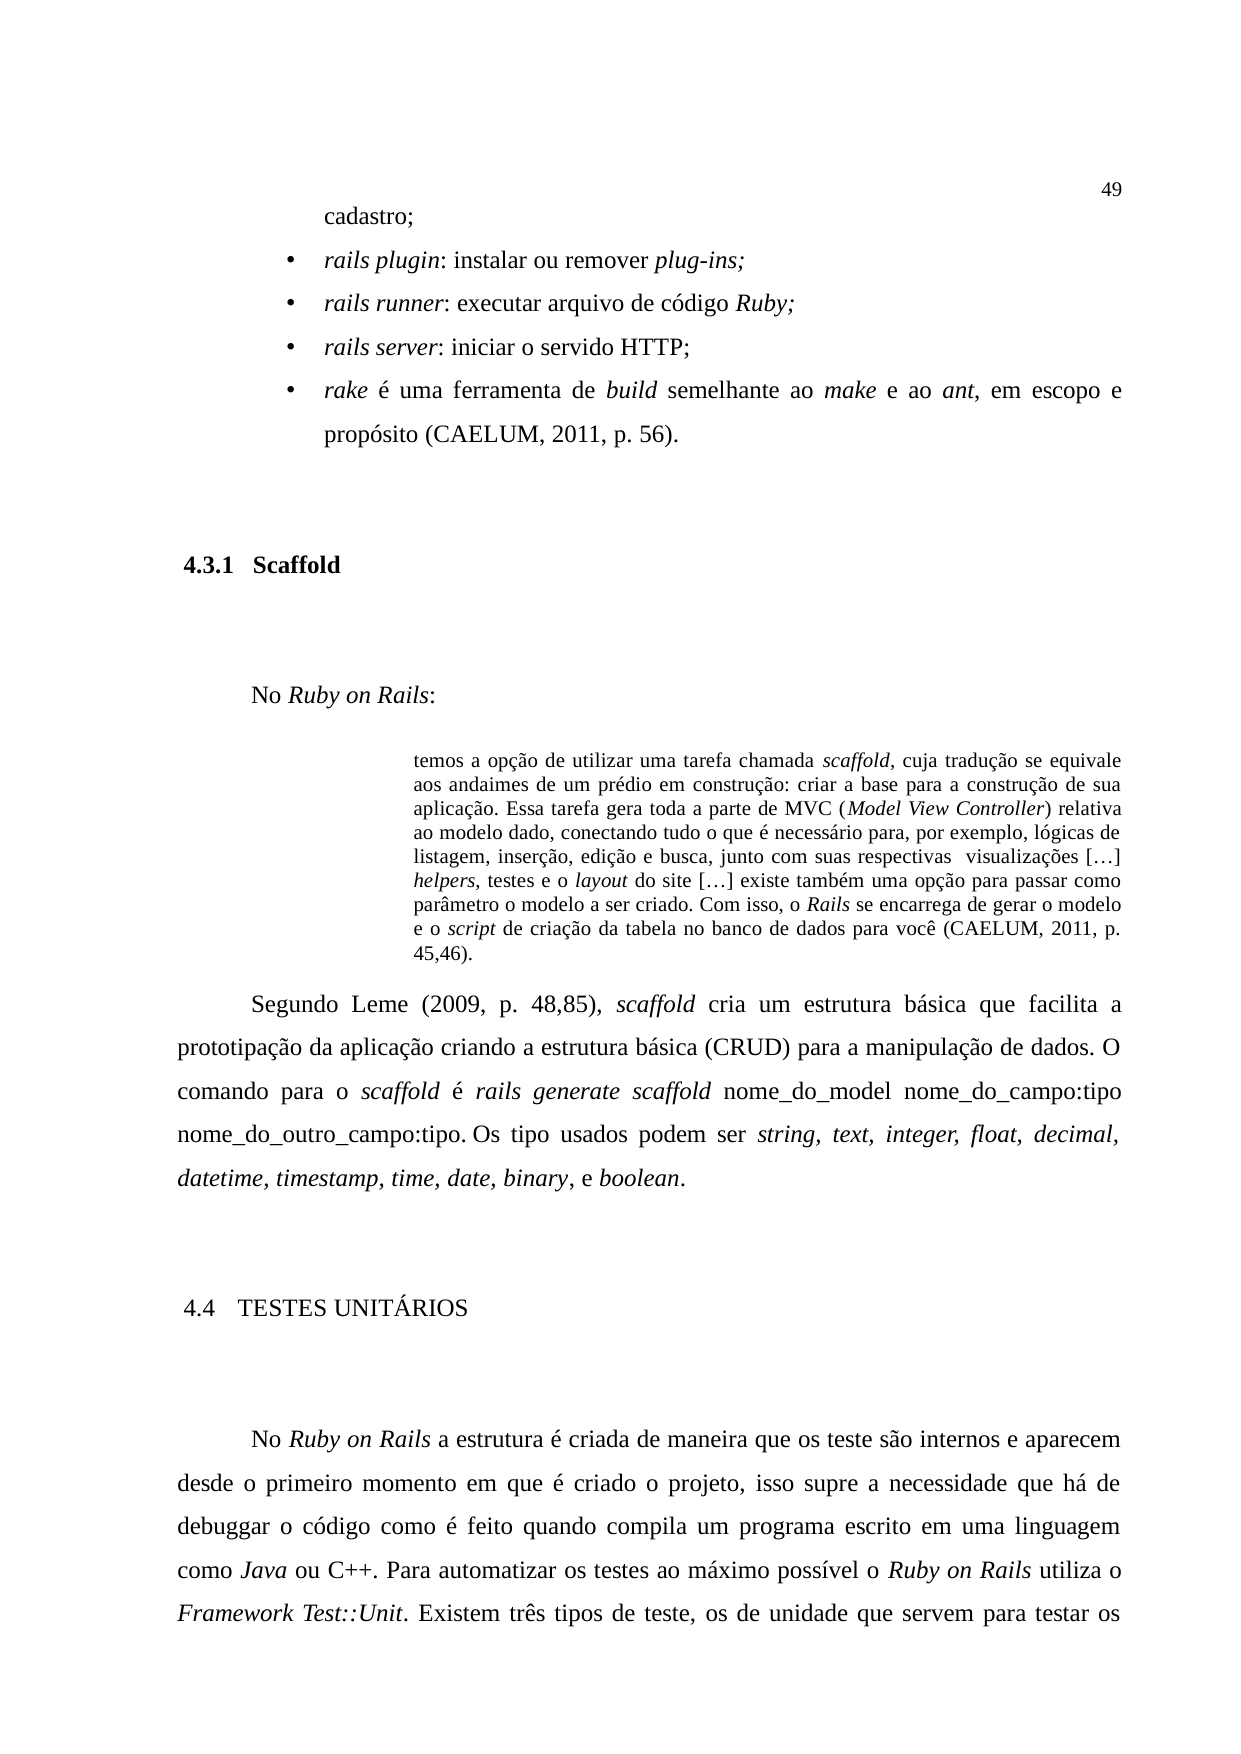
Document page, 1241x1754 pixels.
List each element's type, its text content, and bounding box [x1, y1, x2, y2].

subtitle Scaffold [177, 549, 1122, 579]
text temos a opção de utilizar uma tarefa chamada scaffold, cuja tradução se equivale aos andaimes de um prédio em construção: criar a base para a construção de sua aplicação. Essa tarefa gera toda a parte de MVC (Model View Controller) relativa ao modelo dado, conectando tudo o que é necessário para, por exemplo, lógicas de listagem, inserção, edição e busca, junto com suas respectivas visualizações […] helpers, testes e o layout do site […] existe também uma opção para passar como parâmetro o modelo a ser criado. Com isso, o Rails se encarrega de gerar o modelo e o script de criação da tabela no banco de dados para você (CAELUM, 2011, p. 45,46). [413, 748, 1122, 964]
list rails runner: executar arquivo de código Ruby; [286, 288, 1122, 317]
subtitle TESTES UNITÁRIOS [177, 1293, 1122, 1322]
list rails server: iniciar o servido HTTP; [286, 332, 1122, 361]
text Segundo Leme (2009, p. 48,85), scaffold cria um estrutura básica que facilita a prototipação da aplicação criando a estrutura básica (CRUD) para a manipulação de dados. O comando para o scaffold é rails generate scaffold nome_do_model nome_do_campo:tipo nome_do_outro_campo:tipo. Os tipo usados podem ser string, text, integer, float, decimal, datetime, timestamp, time, date, binary, e boolean. [177, 988, 1122, 1192]
list cadastro; [286, 201, 1122, 230]
text No Ruby on Rails: [177, 680, 1122, 709]
list rails plugin: instalar ou remover plug-ins; [286, 245, 1122, 274]
list rake é uma ferramenta de build semelhante ao make e ao ant, em escopo e propósito (CAELUM, 2011, p. 56). [286, 375, 1122, 448]
text No Ruby on Rails a estrutura é criada de maneira que os teste são internos e aparecem desde o primeiro momento em que é criado o projeto, isso supre a necessidade que há de debuggar o código como é feito quando compila um programa escrito em uma linguagem como Java ou C++. Para automatizar os testes ao máximo possível o Ruby on Rails utiliza o Framework Test::Unit. Existem três tipos de teste, os de unidade que servem para testar os [177, 1424, 1122, 1627]
